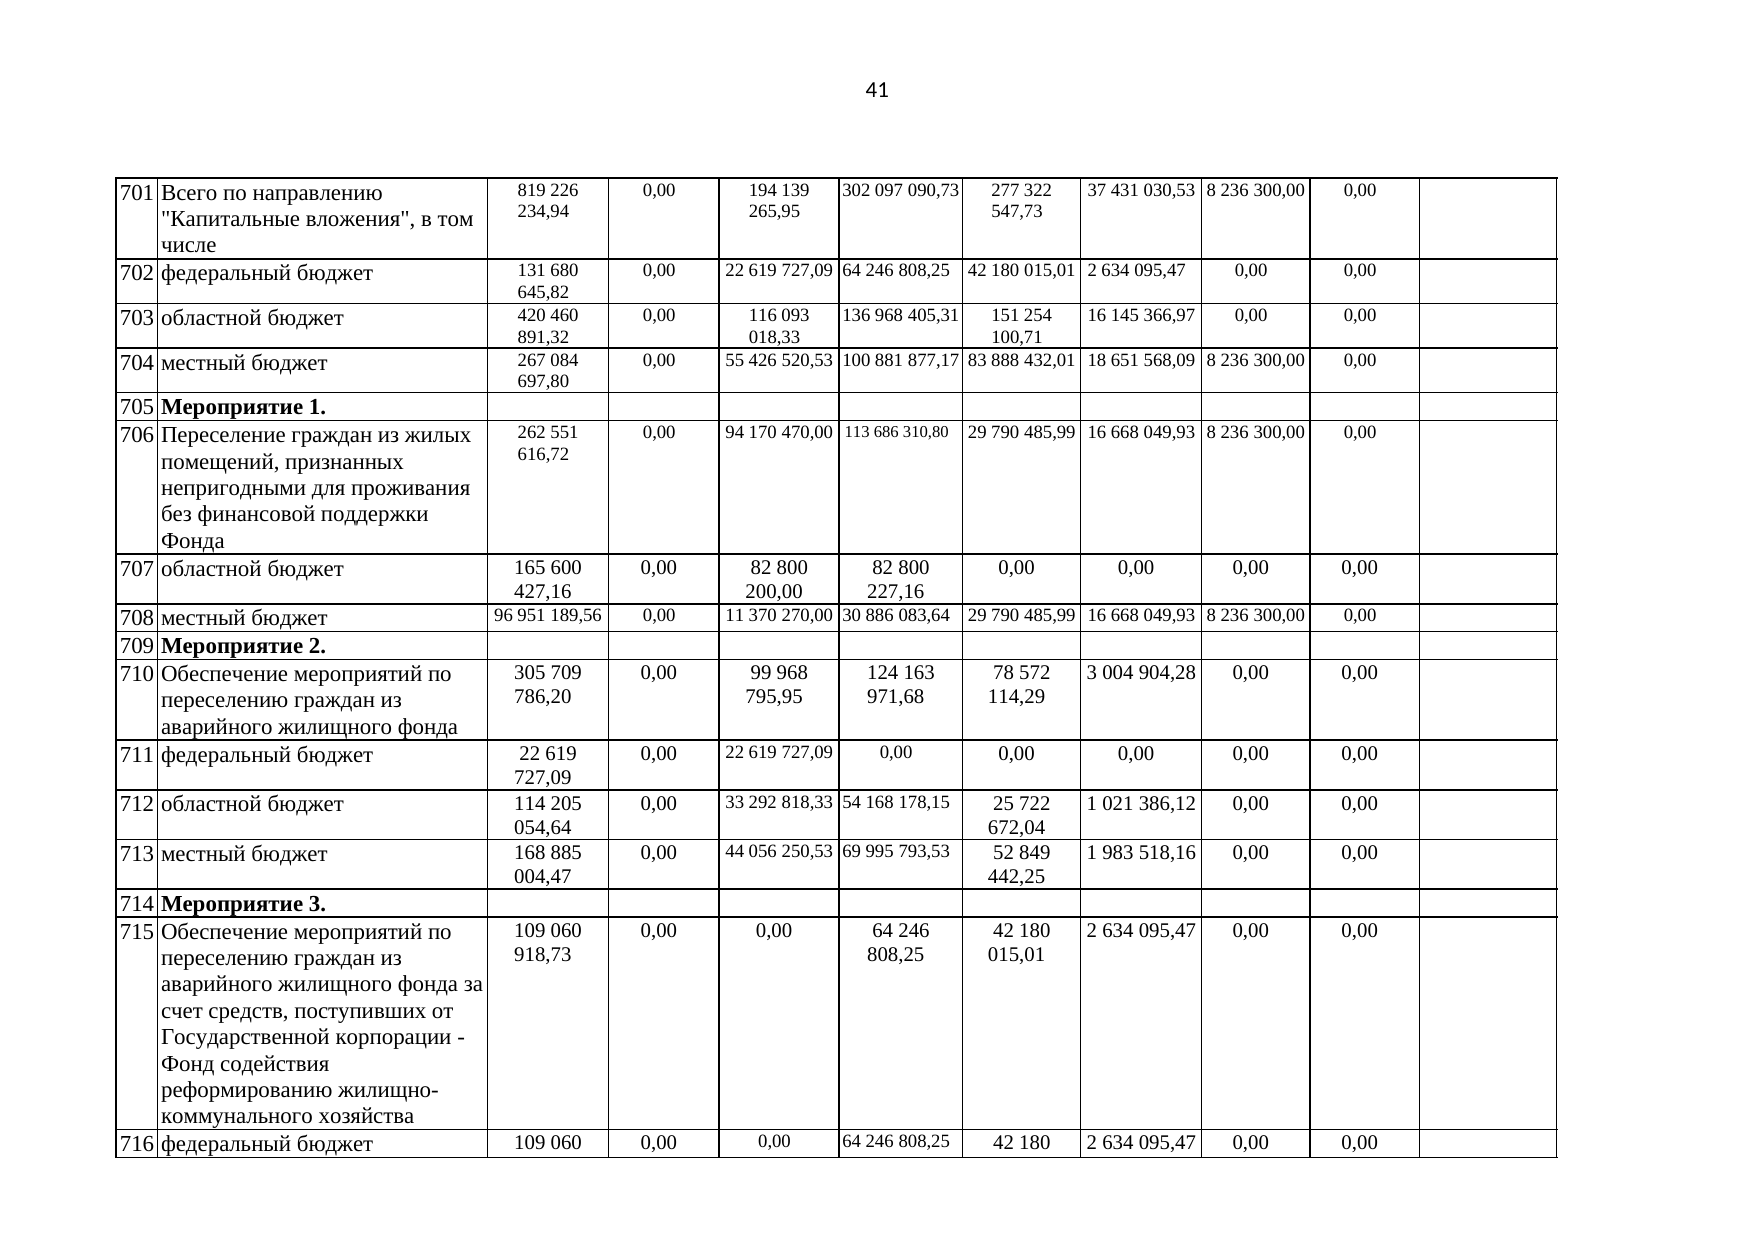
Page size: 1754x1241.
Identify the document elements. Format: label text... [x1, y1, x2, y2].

table_cell 64 246 808,25 [840, 260, 962, 302]
table_cell [1420, 179, 1556, 258]
table_cell 2 634 095,47 [1081, 918, 1201, 1129]
table_cell 0,00 [1311, 260, 1419, 302]
table_cell 0,00 [609, 791, 718, 839]
table_cell [720, 632, 838, 659]
table_cell 713 [117, 840, 157, 888]
table_cell 16 145 366,97 [1081, 304, 1201, 347]
table_cell 0,00 [1311, 555, 1419, 603]
table_cell 0,00 [1311, 304, 1419, 347]
table_cell 37 431 030,53 [1081, 179, 1201, 258]
table_cell 25 722 672,04 [963, 791, 1080, 839]
table_cell 702 [117, 260, 157, 302]
table_cell 0,00 [1311, 840, 1419, 888]
table_cell [840, 890, 962, 916]
table_cell [1081, 890, 1201, 916]
table_cell 1 021 386,12 [1081, 791, 1201, 839]
table_cell 262 551 616,72 [488, 421, 608, 553]
table_cell 0,00 [609, 840, 718, 888]
table_cell 124 163 971,68 [840, 660, 962, 739]
table_cell 96 951 189,56 [488, 605, 608, 631]
table_cell 703 [117, 304, 157, 347]
table_cell [609, 393, 718, 420]
table_cell [488, 393, 608, 420]
table_cell 0,00 [1202, 304, 1309, 347]
table_cell 0,00 [1202, 840, 1309, 888]
table_cell 22 619 727,09 [720, 260, 838, 302]
table_cell [963, 632, 1080, 659]
table_cell [963, 890, 1080, 916]
table_cell 819 226 234,94 [488, 179, 608, 258]
table_cell 708 [117, 605, 157, 631]
table_cell [720, 890, 838, 916]
table_cell 704 [117, 349, 157, 392]
table_cell 1 983 518,16 [1081, 840, 1201, 888]
table_cell [1420, 632, 1556, 659]
table_cell 709 [117, 632, 157, 659]
table_cell [1202, 393, 1309, 420]
table_cell [488, 890, 608, 916]
table_cell 136 968 405,31 [840, 304, 962, 347]
table_cell Обеспечение мероприятий по переселению граждан из аварийного жилищного фонда [158, 660, 487, 739]
table_cell 0,00 [1311, 421, 1419, 553]
table_cell 29 790 485,99 [963, 605, 1080, 631]
table_cell 8 236 300,00 [1202, 179, 1309, 258]
table_cell Всего по направлению "Капитальные вложения", в том числе [158, 179, 487, 258]
table_cell 42 180 015,01 [963, 260, 1080, 302]
table_cell 0,00 [840, 741, 962, 789]
table_cell местный бюджет [158, 605, 487, 631]
table_cell 0,00 [609, 349, 718, 392]
table_cell [963, 393, 1080, 420]
table_cell 0,00 [1081, 555, 1201, 603]
table_cell 0,00 [1311, 918, 1419, 1129]
table_cell 109 060 918,73 [488, 918, 608, 1129]
table_cell 420 460 891,32 [488, 304, 608, 347]
table_cell 16 668 049,93 [1081, 605, 1201, 631]
table_cell Мероприятие 1. [158, 393, 487, 420]
table_cell 11 370 270,00 [720, 605, 838, 631]
table_cell 305 709 786,20 [488, 660, 608, 739]
table_cell 3 004 904,28 [1081, 660, 1201, 739]
table_cell 64 246 808,25 [840, 918, 962, 1129]
table_cell [1311, 632, 1419, 659]
table_cell 0,00 [609, 605, 718, 631]
table_cell 267 084 697,80 [488, 349, 608, 392]
table_cell 82 800 227,16 [840, 555, 962, 603]
table_cell [1420, 421, 1556, 553]
table_cell [1420, 660, 1556, 739]
table_cell 0,00 [1202, 555, 1309, 603]
table_cell федеральный бюджет [158, 1130, 487, 1157]
table_cell 113 686 310,80 [840, 421, 962, 553]
table_cell 0,00 [1311, 605, 1419, 631]
table_cell Мероприятие 3. [158, 890, 487, 916]
table_cell 168 885 004,47 [488, 840, 608, 888]
table_cell 64 246 808,25 [840, 1130, 962, 1157]
table_cell 42 180 [963, 1130, 1080, 1157]
table_cell 100 881 877,17 [840, 349, 962, 392]
table_cell федеральный бюджет [158, 260, 487, 302]
table_cell 302 097 090,73 [840, 179, 962, 258]
table_cell 0,00 [963, 741, 1080, 789]
table_cell Переселение граждан из жилых помещений, признанных непригодными для проживания без финансовой поддержки Фонда [158, 421, 487, 553]
table_cell 707 [117, 555, 157, 603]
table_cell 712 [117, 791, 157, 839]
table_cell 22 619 727,09 [720, 741, 838, 789]
table_cell 16 668 049,93 [1081, 421, 1201, 553]
table_cell 8 236 300,00 [1202, 421, 1309, 553]
table_cell 109 060 [488, 1130, 608, 1157]
table_cell 0,00 [609, 421, 718, 553]
table_cell 705 [117, 393, 157, 420]
table_cell федеральный бюджет [158, 741, 487, 789]
table_cell 44 056 250,53 [720, 840, 838, 888]
table_cell 2 634 095,47 [1081, 260, 1201, 302]
table_cell [1420, 605, 1556, 631]
table_cell 0,00 [1311, 349, 1419, 392]
table_cell 715 [117, 918, 157, 1129]
table_cell [1420, 304, 1556, 347]
table_cell 0,00 [1202, 918, 1309, 1129]
table_cell 8 236 300,00 [1202, 605, 1309, 631]
table_cell [840, 632, 962, 659]
table_cell 99 968 795,95 [720, 660, 838, 739]
table_cell 0,00 [1202, 660, 1309, 739]
table_cell 0,00 [1202, 260, 1309, 302]
table_cell [1420, 890, 1556, 916]
table_cell областной бюджет [158, 555, 487, 603]
table_cell 0,00 [1311, 741, 1419, 789]
table_cell местный бюджет [158, 349, 487, 392]
table_cell 69 995 793,53 [840, 840, 962, 888]
table_cell 0,00 [609, 304, 718, 347]
table_cell [1420, 840, 1556, 888]
table_cell [1202, 632, 1309, 659]
table_cell 0,00 [1311, 660, 1419, 739]
table_cell [1420, 1130, 1556, 1157]
table_cell [1420, 555, 1556, 603]
table_cell областной бюджет [158, 791, 487, 839]
table_cell 0,00 [1202, 741, 1309, 789]
table_cell [1420, 791, 1556, 839]
table_cell 0,00 [1311, 179, 1419, 258]
table_cell 83 888 432,01 [963, 349, 1080, 392]
table_cell 277 322 547,73 [963, 179, 1080, 258]
table_cell 0,00 [609, 260, 718, 302]
table_cell 194 139 265,95 [720, 179, 838, 258]
table_cell 0,00 [1081, 741, 1201, 789]
table_cell [1311, 393, 1419, 420]
table_cell 78 572 114,29 [963, 660, 1080, 739]
table_cell 710 [117, 660, 157, 739]
table_cell 8 236 300,00 [1202, 349, 1309, 392]
table_cell [609, 632, 718, 659]
table_cell [720, 393, 838, 420]
table_cell 165 600 427,16 [488, 555, 608, 603]
table_cell [1081, 393, 1201, 420]
table_cell 0,00 [609, 660, 718, 739]
table_cell 0,00 [1202, 791, 1309, 839]
table_cell [1420, 393, 1556, 420]
table_cell 94 170 470,00 [720, 421, 838, 553]
table_cell [840, 393, 962, 420]
table_cell [1311, 890, 1419, 916]
table_cell Обеспечение мероприятий по переселению граждан из аварийного жилищного фонда за счет средств, поступивших от Государственной корпорации - Фонд содействия реформированию жилищно-коммунального хозяйства [158, 918, 487, 1129]
table_cell 2 634 095,47 [1081, 1130, 1201, 1157]
table_cell 714 [117, 890, 157, 916]
table_cell [488, 632, 608, 659]
table_cell 131 680 645,82 [488, 260, 608, 302]
table_cell 0,00 [609, 741, 718, 789]
table_cell [609, 890, 718, 916]
table_cell 0,00 [720, 918, 838, 1129]
table_cell 0,00 [609, 918, 718, 1129]
table_cell 0,00 [963, 555, 1080, 603]
table_cell областной бюджет [158, 304, 487, 347]
table_cell местный бюджет [158, 840, 487, 888]
table_cell 30 886 083,64 [840, 605, 962, 631]
table_cell 151 254 100,71 [963, 304, 1080, 347]
table_cell 0,00 [720, 1130, 838, 1157]
table_cell 0,00 [609, 555, 718, 603]
table_cell [1081, 632, 1201, 659]
table_cell 18 651 568,09 [1081, 349, 1201, 392]
table_cell [1420, 741, 1556, 789]
table_cell 716 [117, 1130, 157, 1157]
table_cell 114 205 054,64 [488, 791, 608, 839]
table_cell 0,00 [1202, 1130, 1309, 1157]
table_cell 706 [117, 421, 157, 553]
table_cell 52 849 442,25 [963, 840, 1080, 888]
table_cell 0,00 [609, 179, 718, 258]
table_cell 116 093 018,33 [720, 304, 838, 347]
table_cell 701 [117, 179, 157, 258]
table_cell 0,00 [1311, 791, 1419, 839]
table_cell 0,00 [609, 1130, 718, 1157]
table_cell 0,00 [1311, 1130, 1419, 1157]
table_cell 42 180 015,01 [963, 918, 1080, 1129]
table_cell 22 619 727,09 [488, 741, 608, 789]
table_cell 55 426 520,53 [720, 349, 838, 392]
table_cell [1420, 260, 1556, 302]
table_cell [1420, 918, 1556, 1129]
table_cell [1420, 349, 1556, 392]
table_cell 33 292 818,33 [720, 791, 838, 839]
table_cell Мероприятие 2. [158, 632, 487, 659]
table_cell 82 800 200,00 [720, 555, 838, 603]
table_cell 29 790 485,99 [963, 421, 1080, 553]
table_cell 711 [117, 741, 157, 789]
table_cell 54 168 178,15 [840, 791, 962, 839]
table_cell [1202, 890, 1309, 916]
